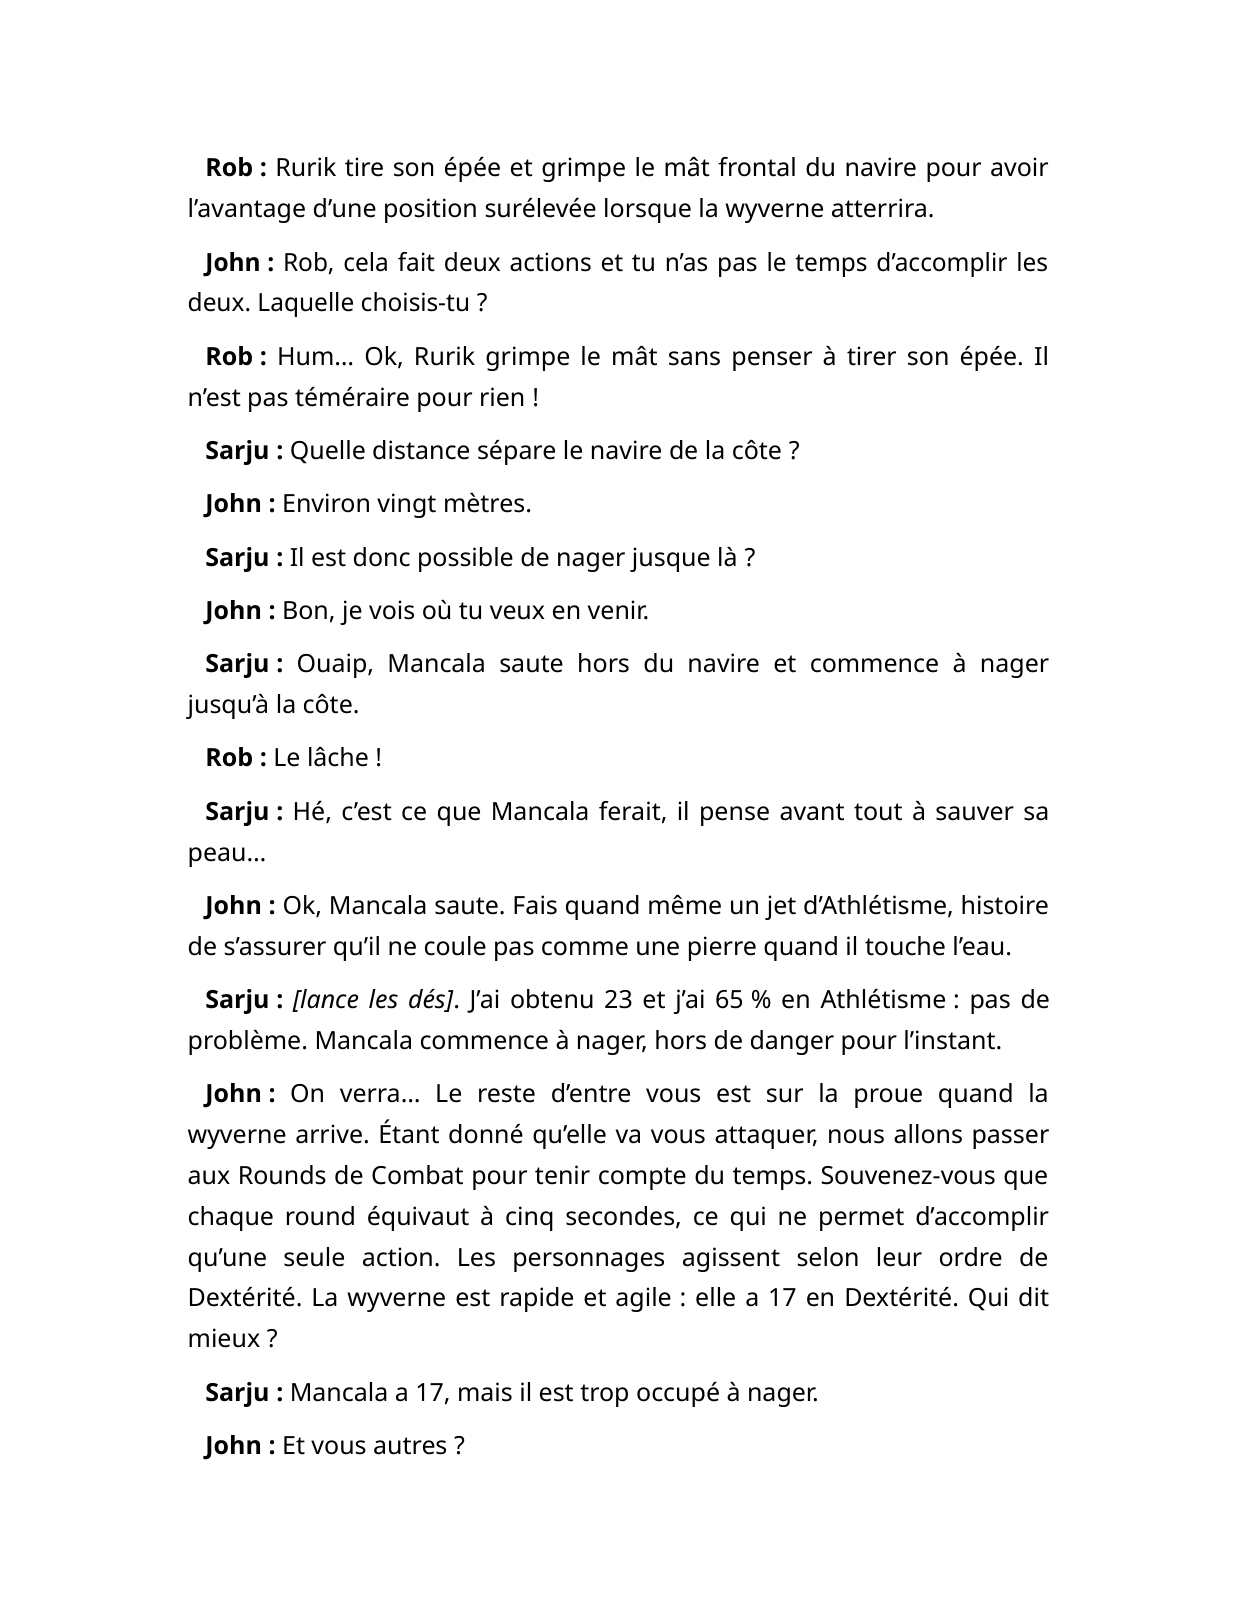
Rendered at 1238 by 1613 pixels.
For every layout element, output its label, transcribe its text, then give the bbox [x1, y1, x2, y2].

text John : Et vous autres ? [187, 1427, 1050, 1462]
text Sarju : Il est donc possible de nager jusque là ? [187, 539, 1050, 573]
text John : Ok, Mancala saute. Fais quand même un jet d’Athlétisme, histoire de s’assurer qu’il ne coule pas comme une pierre quand il touche l’eau. [187, 887, 1050, 962]
text Rob : Rurik tire son épée et grimpe le mât frontal du navire pour avoir l’avantage d’une position surélevée lorsque la wyverne atterrira. [187, 150, 1050, 225]
text John : Rob, cela fait deux actions et tu n’as pas le temps d’accomplir les deux. Laquelle choisis-tu ? [187, 244, 1050, 319]
text Rob : Le lâche ! [187, 740, 1050, 774]
text John : On verra… Le reste d’entre vous est sur la proue quand la wyverne arrive. Étant donné qu’elle va vous attaquer, nous allons passer aux Rounds de Combat pour tenir compte du temps. Souvenez-vous que chaque round équivaut à cinq secondes, ce qui ne permet d’accomplir qu’une seule action. Les personnages agissent selon leur ordre de Dextérité. La wyverne est rapide et agile : elle a 17 en Dextérité. Qui dit mieux ? [187, 1076, 1050, 1355]
text John : Environ vingt mètres. [187, 486, 1050, 520]
text Sarju : Ouaip, Mancala saute hors du navire et commence à nager jusqu’à la côte. [187, 646, 1050, 721]
text Rob : Hum… Ok, Rurik grimpe le mât sans penser à tirer son épée. Il n’est pas téméraire pour rien ! [187, 338, 1050, 413]
text Sarju : Hé, c’est ce que Mancala ferait, il pense avant tout à sauver sa peau… [187, 793, 1050, 868]
text Sarju : Mancala a 17, mais il est trop occupé à nager. [187, 1374, 1050, 1408]
text Sarju : [lance les dés]. J’ai obtenu 23 et j’ai 65 % en Athlétisme : pas de problème. Mancala commence à nager, hors de danger pour l’instant. [187, 982, 1050, 1057]
text John : Bon, je vois où tu veux en venir. [187, 592, 1050, 627]
text Sarju : Quelle distance sépare le navire de la côte ? [187, 432, 1050, 467]
